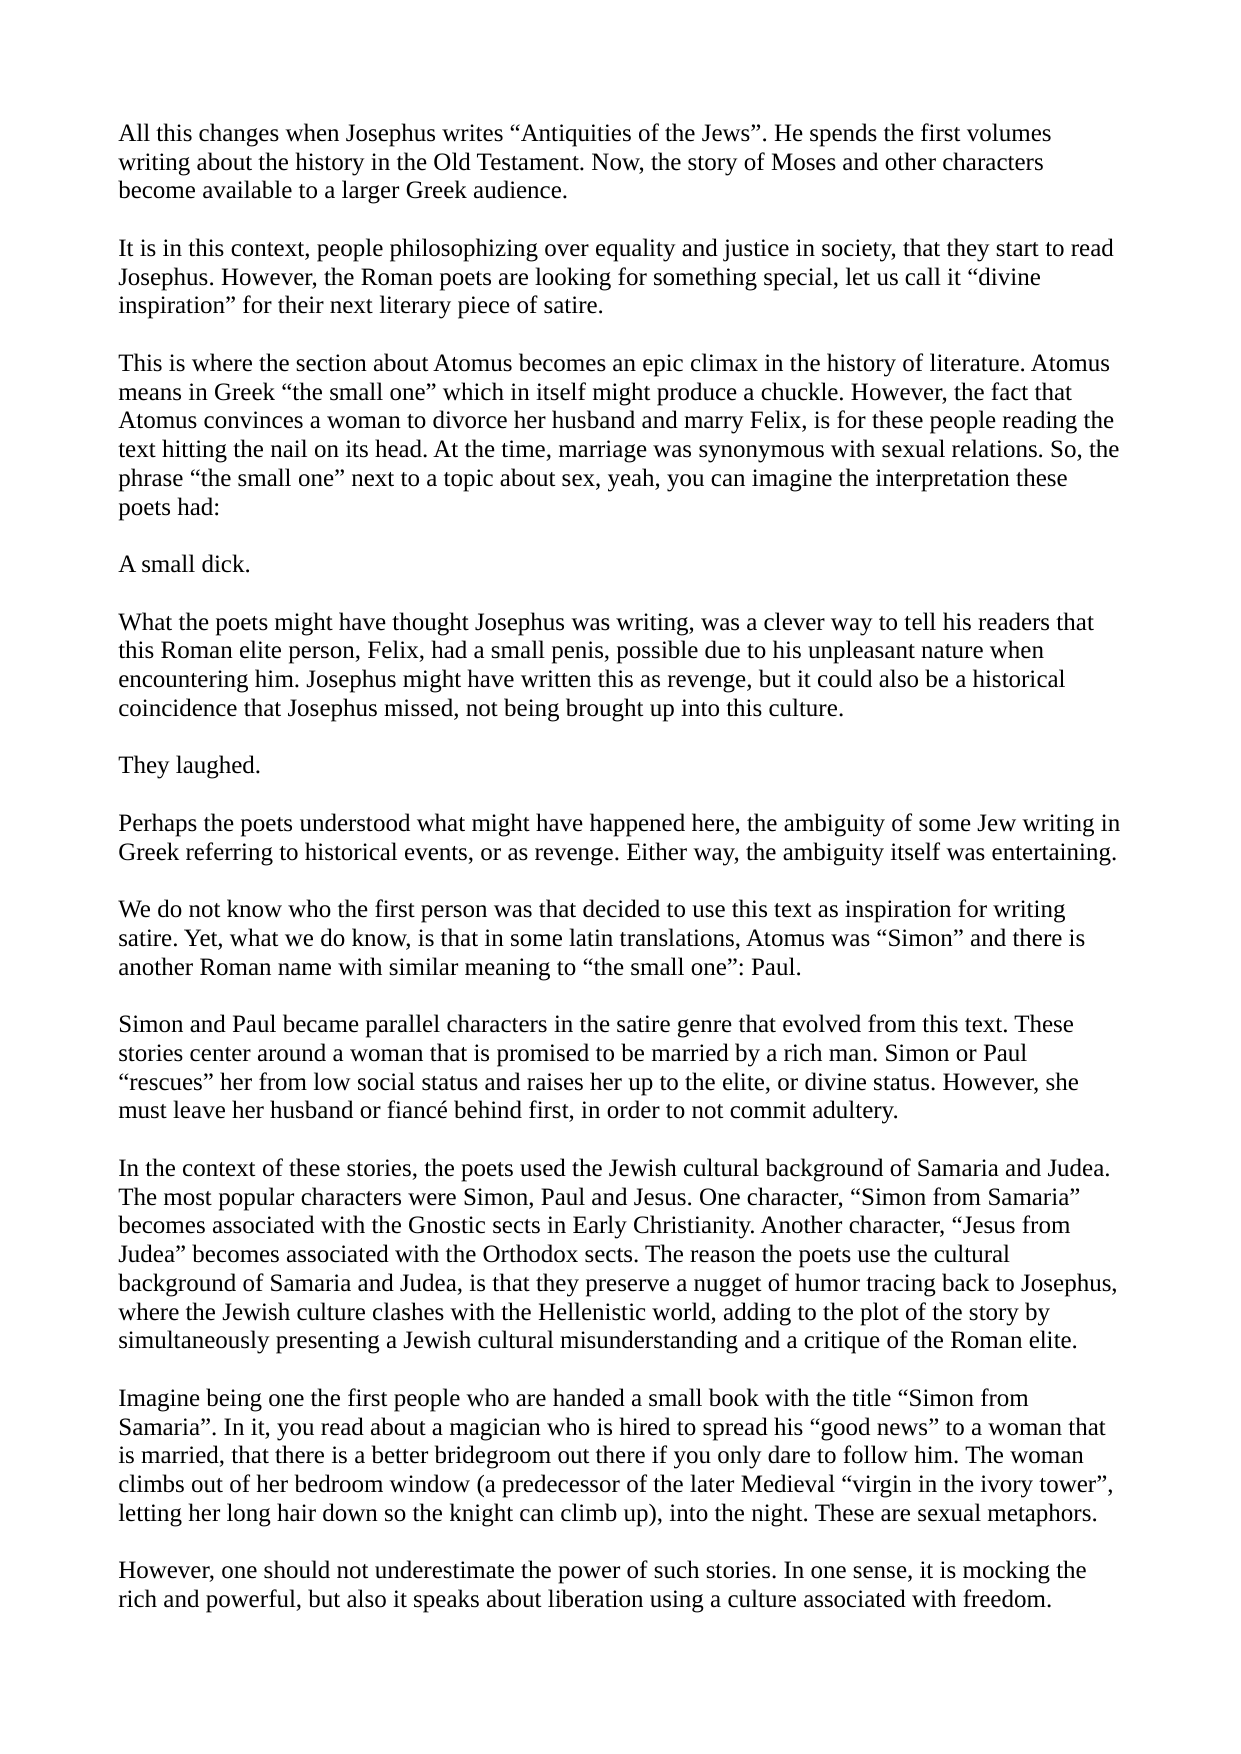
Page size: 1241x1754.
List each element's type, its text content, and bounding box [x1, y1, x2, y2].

text We do not know who the first person was that decided to use this text as inspiration for writing satire. Yet, what we do know, is that in some latin translations, Atomus was “Simon” and there is another Roman name with similar meaning to “the small one”: Paul. [118, 894, 1122, 981]
text In the context of these stories, the poets used the Jewish cultural background of Samaria and Judea. The most popular characters were Simon, Paul and Jesus. One character, “Simon from Samaria” becomes associated with the Gnostic sects in Early Christianity. Another character, “Jesus from Judea” becomes associated with the Orthodox sects. The reason the poets use the cultural background of Samaria and Judea, is that they preserve a nugget of humor tracing back to Josephus, where the Jewish culture clashes with the Hellenistic world, adding to the plot of the story by simultaneously presenting a Jewish cultural misunderstanding and a critique of the Roman elite. [118, 1153, 1122, 1354]
text However, one should not underestimate the power of such stories. In one sense, it is mocking the rich and powerful, but also it speaks about liberation using a culture associated with freedom. [118, 1556, 1122, 1613]
text All this changes when Josephus writes “Antiquities of the Jews”. He spends the first volumes writing about the history in the Old Testament. Now, the story of Moses and other characters become available to a larger Greek audience. [118, 118, 1122, 204]
text A small dick. [118, 549, 1122, 578]
text This is where the section about Atomus becomes an epic climax in the history of literature. Atomus means in Greek “the small one” which in itself might produce a chuckle. However, the fact that Atomus convinces a woman to divorce her husband and marry Felix, is for these people reading the text hitting the nail on its head. At the time, marriage was synonymous with sexual relations. So, the phrase “the small one” next to a topic about sex, yeah, you can imagine the interpretation these poets had: [118, 348, 1122, 521]
text Perhaps the poets understood what might have happened here, the ambiguity of some Jew writing in Greek referring to historical events, or as revenge. Either way, the ambiguity itself was entertaining. [118, 808, 1122, 866]
text It is in this context, people philosophizing over equality and justice in society, that they start to read Josephus. However, the Roman poets are looking for something special, let us call it “divine inspiration” for their next literary piece of satire. [118, 233, 1122, 319]
text Simon and Paul became parallel characters in the satire genre that evolved from this text. These stories center around a woman that is promised to be married by a rich man. Simon or Paul “rescues” her from low social status and raises her up to the elite, or divine status. However, she must leave her husband or fiancé behind first, in order to not commit adultery. [118, 1009, 1122, 1124]
text They laughed. [118, 751, 1122, 779]
text Imagine being one the first people who are handed a small book with the title “Simon from Samaria”. In it, you read about a magician who is hired to spread his “good news” to a woman that is married, that there is a better bridegroom out there if you only dare to follow him. The woman climbs out of her bedroom window (a predecessor of the later Medieval “virgin in the ivory tower”, letting her long hair down so the knight can climb up), into the night. These are sexual metaphors. [118, 1383, 1122, 1527]
text What the poets might have thought Josephus was writing, was a clever way to tell his readers that this Roman elite person, Felix, had a small penis, possible due to his unpleasant nature when encountering him. Josephus might have written this as revenge, but it could also be a historical coincidence that Josephus missed, not being brought up into this culture. [118, 607, 1122, 722]
